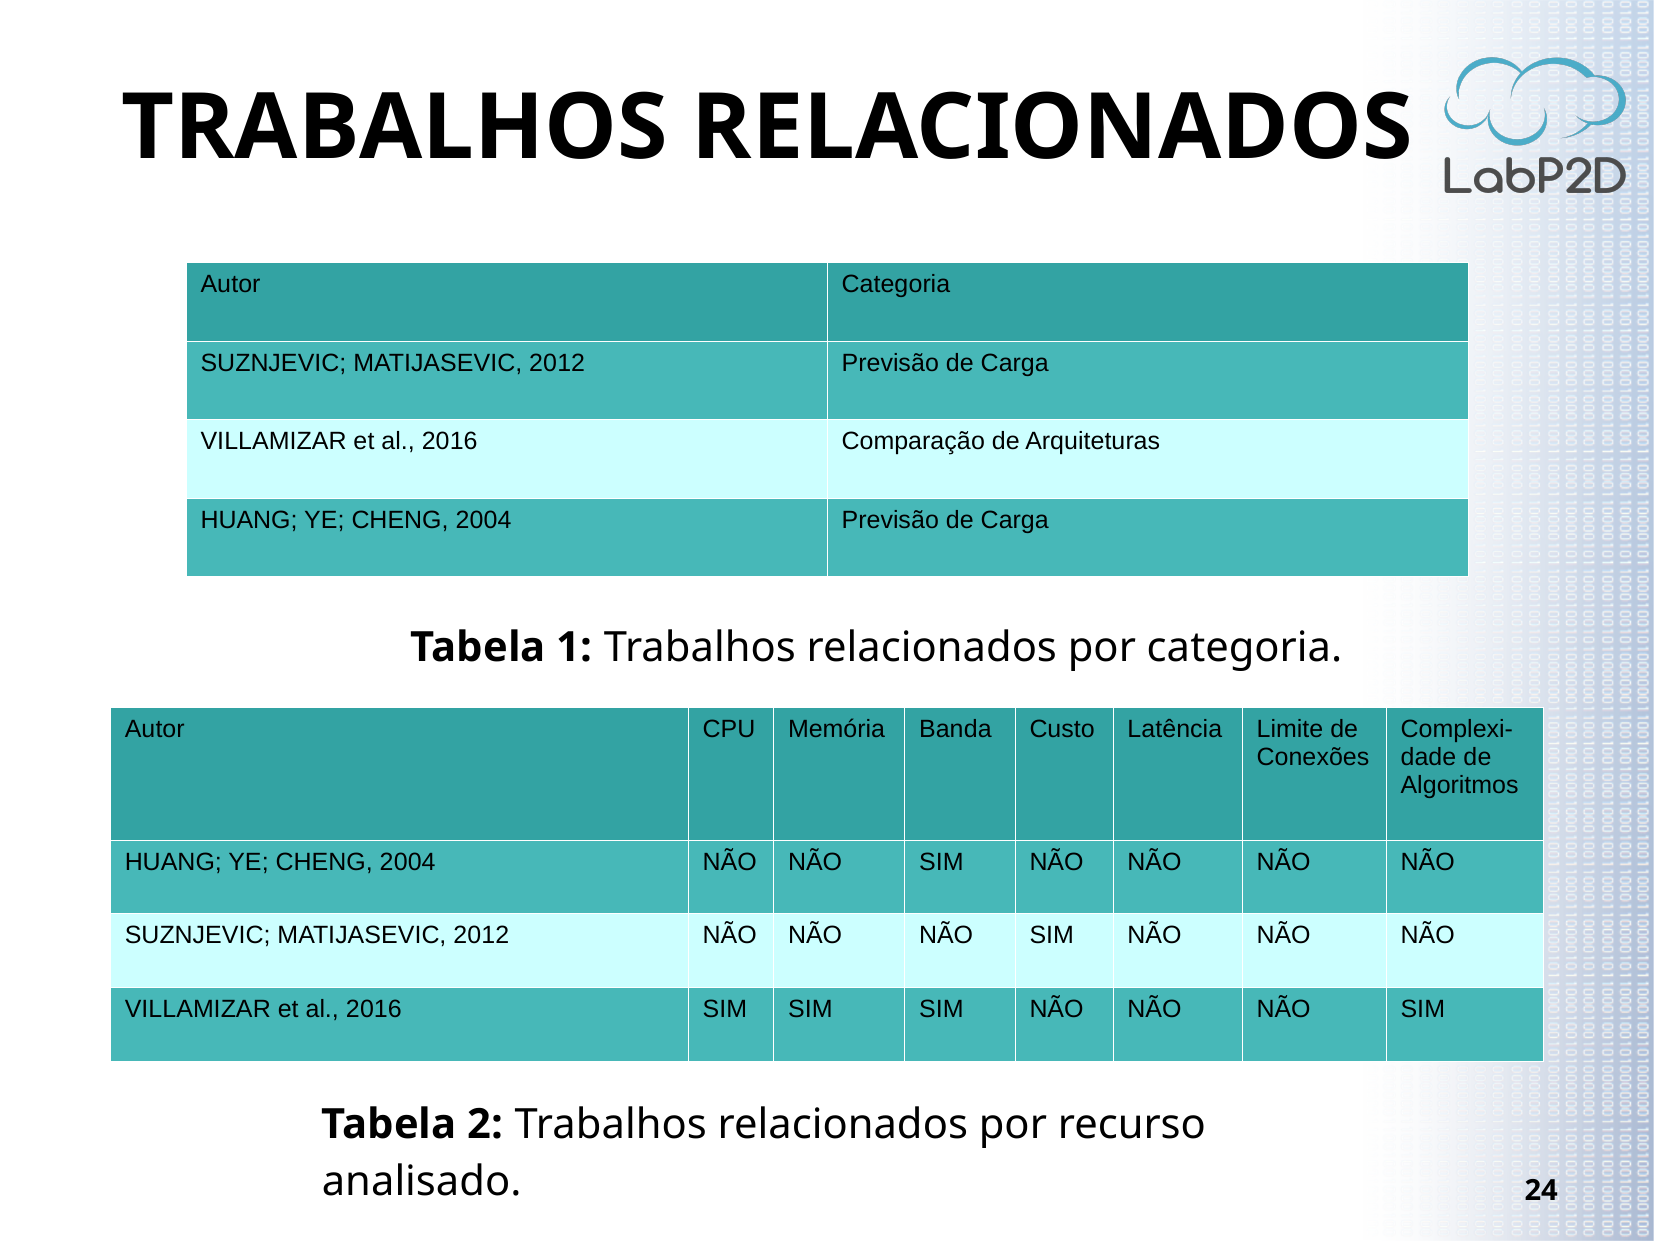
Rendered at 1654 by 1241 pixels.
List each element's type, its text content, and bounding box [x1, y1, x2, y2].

title TRABALHOS RELACIONADOS [82, 0, 1453, 259]
table_cell NÃO [774, 914, 904, 987]
table_header Categoria [828, 263, 1468, 341]
table_header Limite de Conexões [1243, 708, 1386, 840]
table_cell NÃO [689, 914, 773, 987]
table_header CPU [689, 708, 773, 840]
table_cell SUZNJEVIC; MATIJASEVIC, 2012 [187, 342, 827, 419]
table_cell HUANG; YE; CHENG, 2004 [111, 841, 688, 913]
table_cell NÃO [905, 914, 1015, 987]
table_cell NÃO [1114, 841, 1242, 913]
table_cell HUANG; YE; CHENG, 2004 [187, 499, 827, 576]
table_header Custo [1016, 708, 1113, 840]
table_cell NÃO [1243, 841, 1386, 913]
table_header Latência [1114, 708, 1242, 840]
table_cell SIM [774, 988, 904, 1061]
table_header Autor [187, 263, 827, 341]
table_cell NÃO [1387, 841, 1543, 913]
table_cell SIM [905, 841, 1015, 913]
table_cell Comparação de Arquiteturas [828, 420, 1468, 498]
table_cell VILLAMIZAR et al., 2016 [111, 988, 688, 1061]
table_cell Previsão de Carga [828, 342, 1468, 419]
table_cell NÃO [1243, 914, 1386, 987]
table_cell SIM [1016, 914, 1113, 987]
table_cell SIM [905, 988, 1015, 1061]
table_cell NÃO [774, 841, 904, 913]
table_cell SUZNJEVIC; MATIJASEVIC, 2012 [111, 914, 688, 987]
table_cell NÃO [1114, 988, 1242, 1061]
table_cell SIM [1387, 988, 1543, 1061]
table_cell Previsão de Carga [828, 499, 1468, 576]
table_header Complexi-dade de Algoritmos [1387, 708, 1543, 840]
text_box Tabela 1: Trabalhos relacionados por categoria. [396, 609, 1258, 707]
table_header Banda [905, 708, 1015, 840]
table_cell NÃO [1016, 988, 1113, 1061]
table_cell NÃO [1016, 841, 1113, 913]
table_cell VILLAMIZAR et al., 2016 [187, 420, 827, 498]
table_cell NÃO [1387, 914, 1543, 987]
table_cell NÃO [1114, 914, 1242, 987]
table_cell NÃO [1243, 988, 1386, 1061]
text_box Tabela 2: Trabalhos relacionados por recurso analisado. [307, 1086, 1347, 1197]
table_cell SIM [689, 988, 773, 1061]
table_cell NÃO [689, 841, 773, 913]
table_header Autor [111, 708, 688, 840]
picture [1360, 1, 1654, 1240]
table_header Memória [774, 708, 904, 840]
